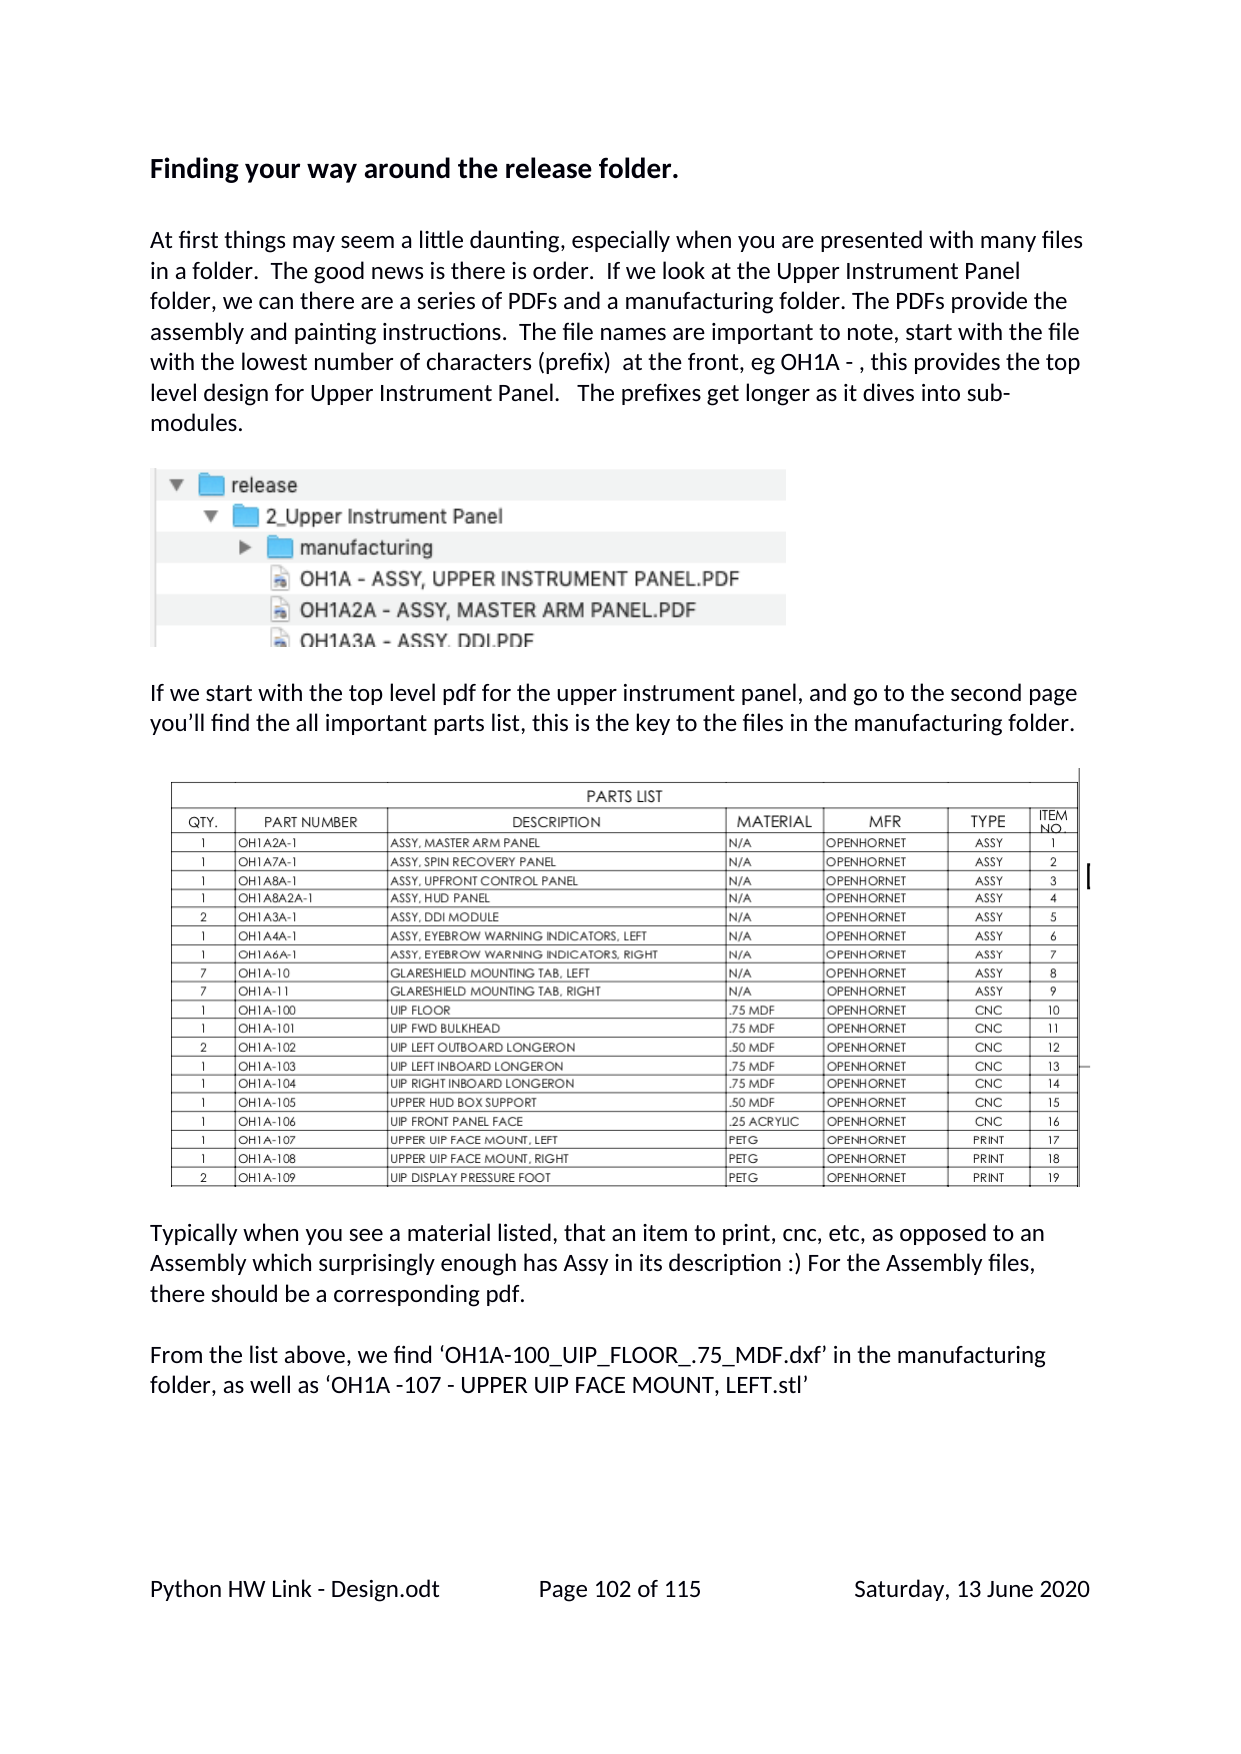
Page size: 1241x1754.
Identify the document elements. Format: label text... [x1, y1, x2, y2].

subtitle Finding your way around the release folder. [150, 150, 1090, 186]
picture [150, 468, 786, 647]
text From the list above, we find ‘OH1A-100_UIP_FLOOR_.75_MDF.dxf’ in the manufacturing folder, as well as ‘OH1A -107 - UPPER UIP FACE MOUNT, LEFT.stl’ [150, 1339, 1090, 1400]
picture [150, 768, 1091, 1187]
text Typically when you see a material listed, that an item to print, cnc, etc, as opposed to an Assembly which surprisingly enough has Assy in its description :) For the Assembly files, there should be a corresponding pdf. [150, 1217, 1090, 1308]
text At first things may seem a little daunting, especially when you are presented with many files in a folder. The good news is there is order. If we look at the Upper Instrument Panel folder, we can there are a series of PDFs and a manufacturing folder. The PDFs provide the assembly and painting instructions. The file names are important to note, start with the file with the lowest number of characters (prefix) at the front, eg OH1A - , this provides the top level design for Upper Instrument Panel. The prefixes get longer as it dives into sub-modules. [150, 224, 1090, 438]
text If we start with the top level pdf for the upper instrument panel, and go to the second page you’ll find the all important parts list, this is the key to the files in the manufacturing folder. [150, 677, 1090, 738]
